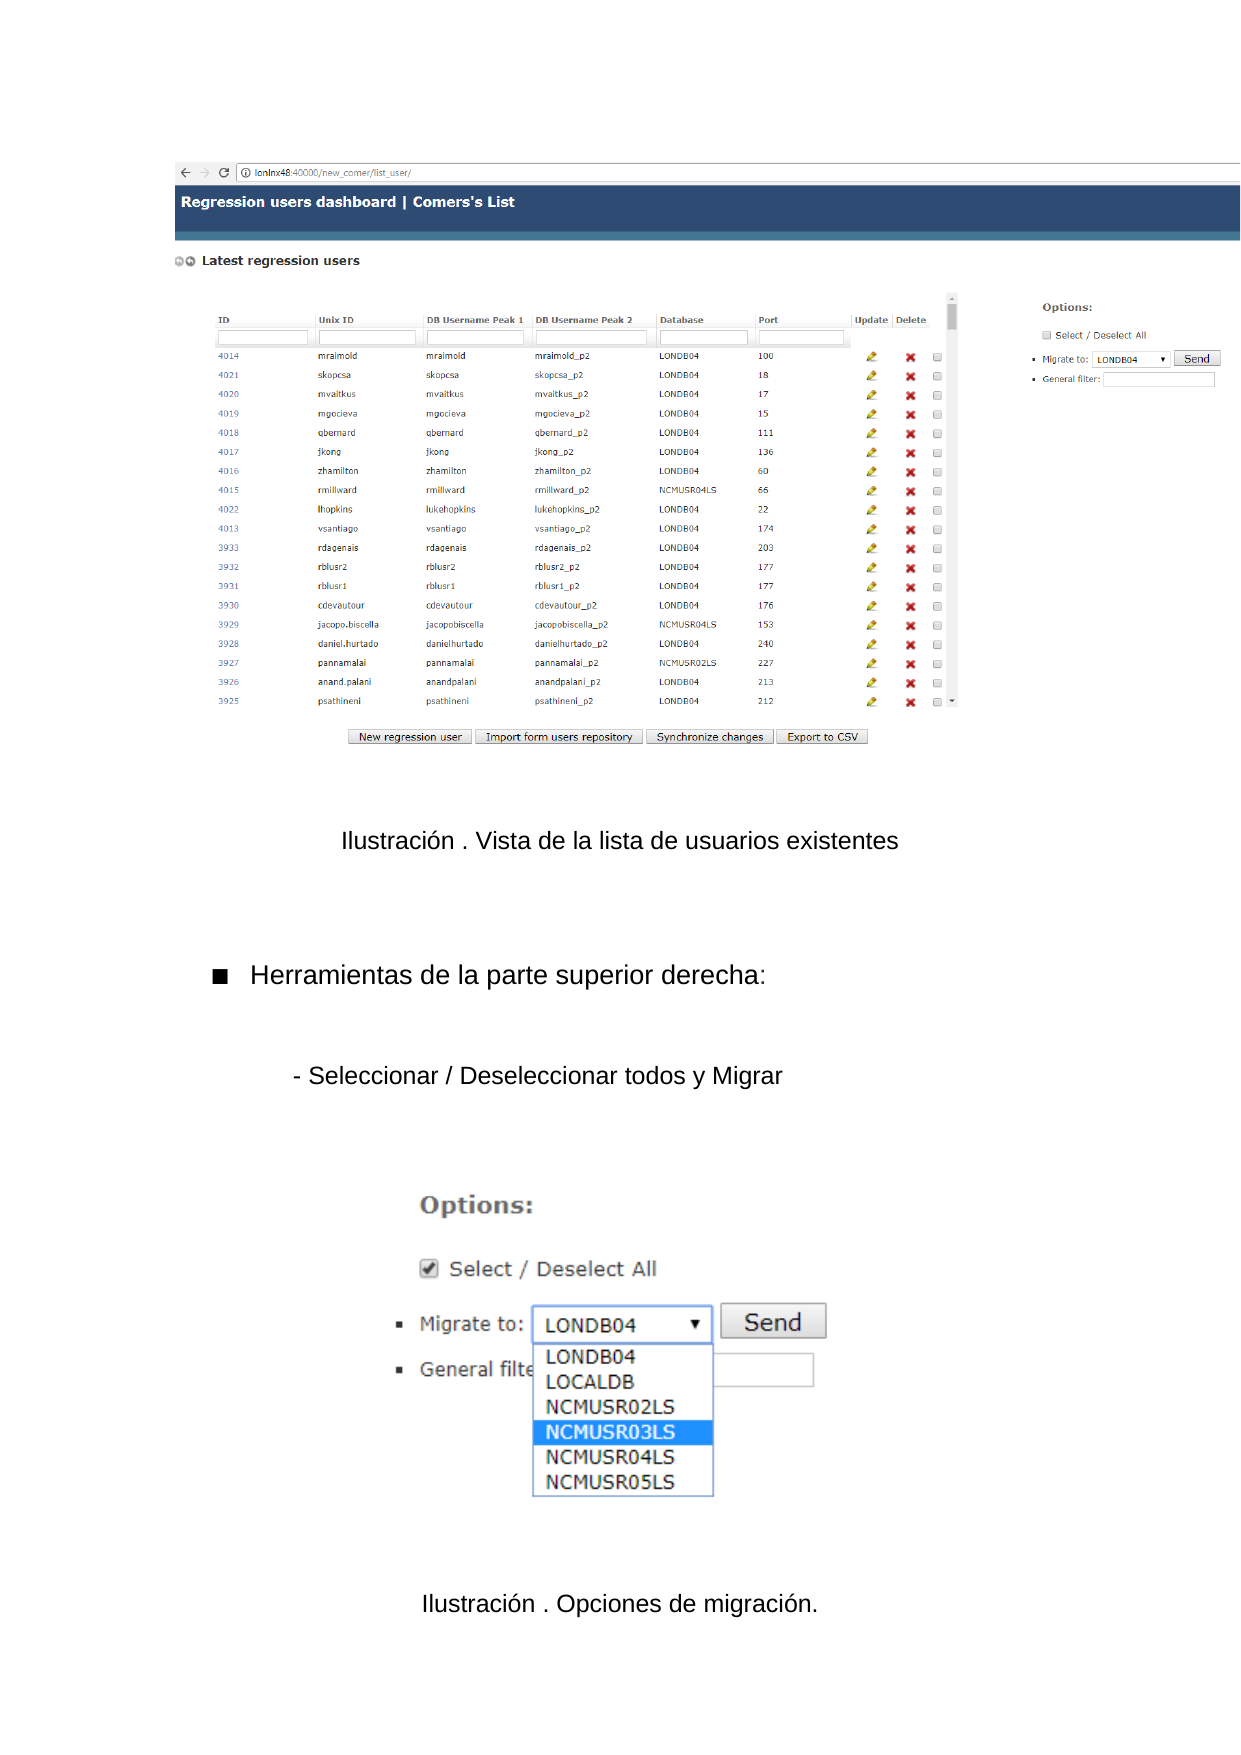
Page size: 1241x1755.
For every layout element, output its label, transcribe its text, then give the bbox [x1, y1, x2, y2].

list Herramientas de la parte superior derecha: [212, 959, 1065, 991]
text Ilustración . Vista de la lista de usuarios existentes [175, 826, 1065, 855]
list - Seleccionar / Deseleccionar todos y Migrar [137, 1061, 1065, 1089]
picture [354, 1162, 885, 1541]
picture [175, 162, 1241, 769]
list Ilustración . Opciones de migración. [137, 1589, 1065, 1618]
